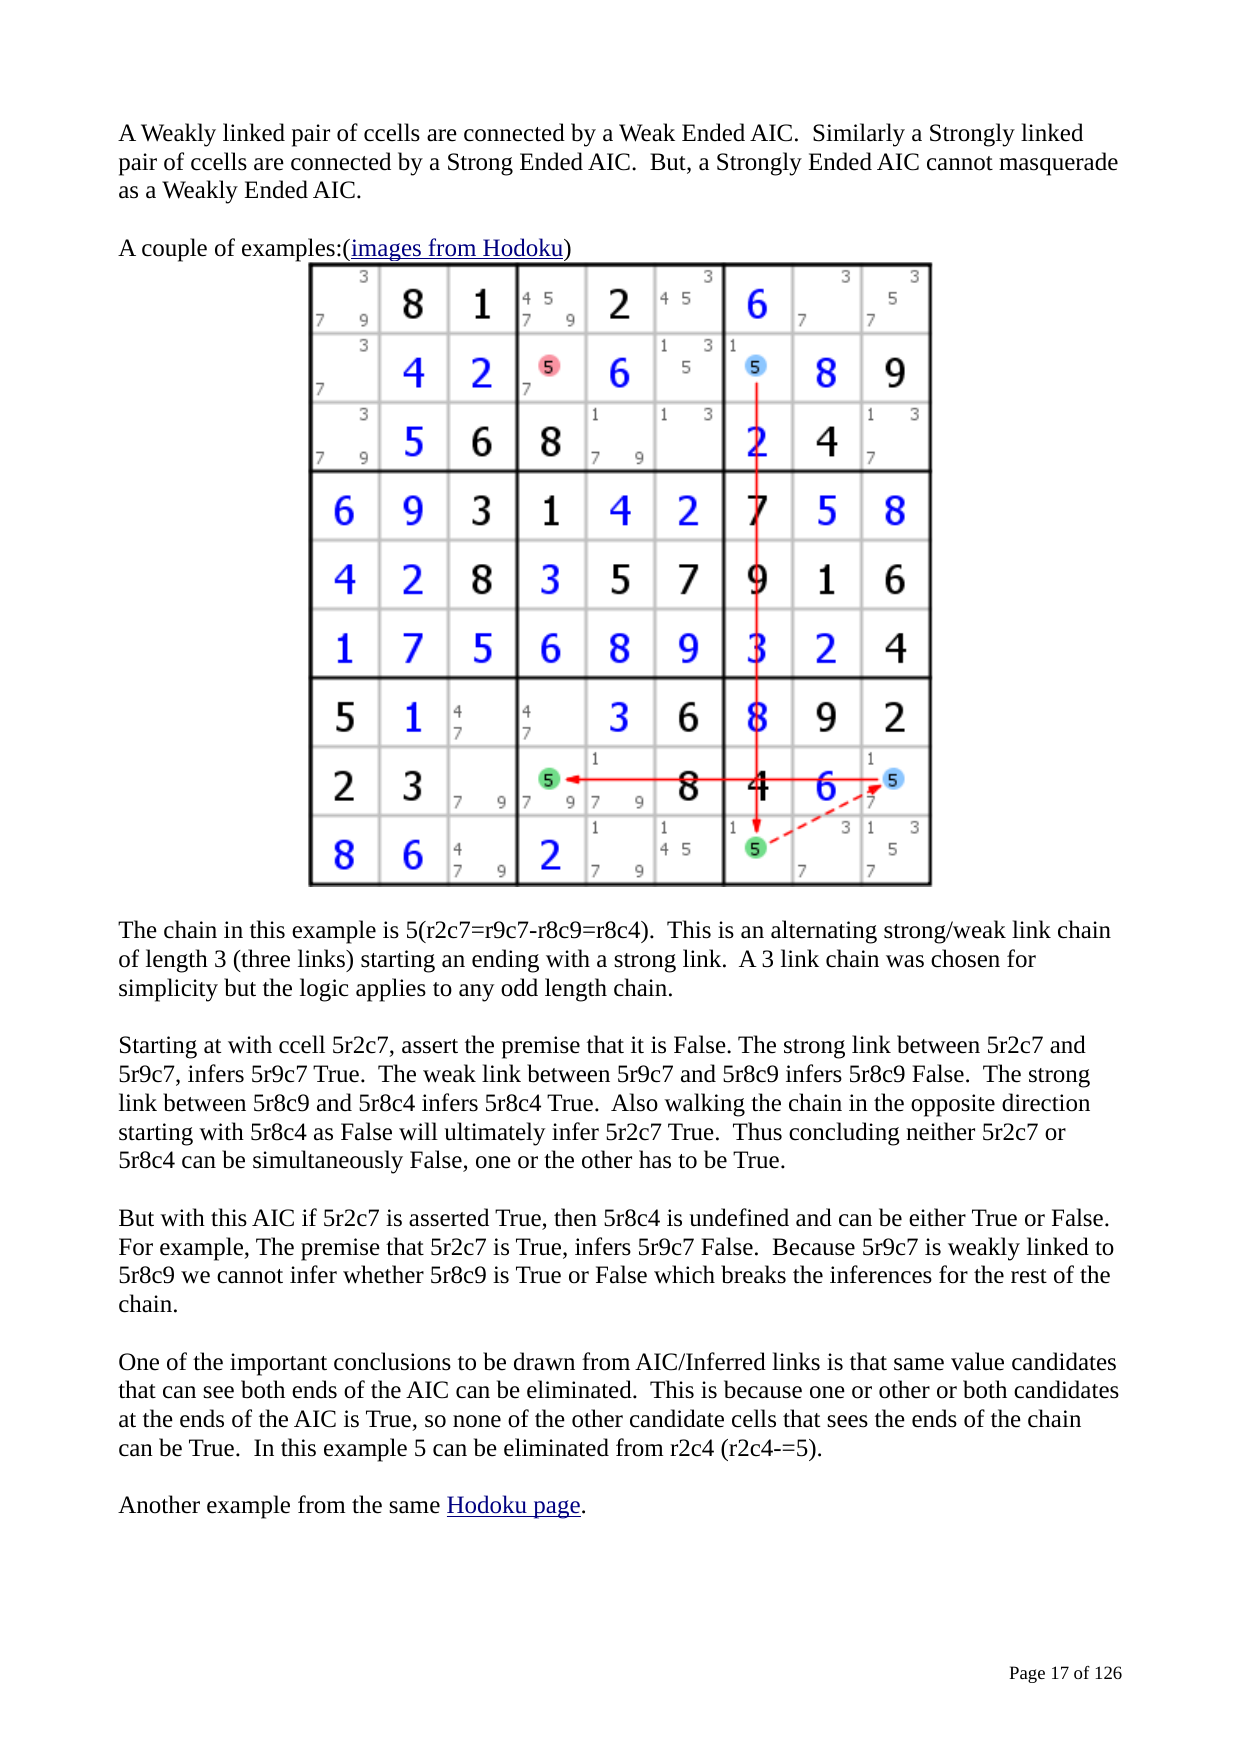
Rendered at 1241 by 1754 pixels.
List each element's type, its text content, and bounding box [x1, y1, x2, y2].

text A Weakly linked pair of ccells are connected by a Weak Ended AIC. Similarly a Strongly linked pair of ccells are connected by a Strong Ended AIC. But, a Strongly Ended AIC cannot masquerade as a Weakly Ended AIC. [118, 118, 1122, 204]
text A couple of examples:(images from Hodoku) [118, 233, 1122, 262]
text But with this AIC if 5r2c7 is asserted True, then 5r8c4 is undefined and can be either True or False. For example, The premise that 5r2c7 is True, infers 5r9c7 False. Because 5r9c7 is weakly linked to 5r8c9 we cannot infer whether 5r8c9 is True or False which breaks the inferences for the rest of the chain. [118, 1203, 1122, 1318]
text Another example from the same Hodoku page. [118, 1491, 1122, 1519]
text The chain in this example is 5(r2c7=r9c7-r8c9=r8c4). This is an alternating strong/weak link chain of length 3 (three links) starting an ending with a strong link. A 3 link chain was chosen for simplicity but the logic applies to any odd length chain. [118, 916, 1122, 1002]
picture [307, 261, 933, 887]
text One of the important conclusions to be drawn from AIC/Inferred links is that same value candidates that can see both ends of the AIC can be eliminated. This is because one or other or both candidates at the ends of the AIC is True, so none of the other candidate cells that sees the ends of the chain can be True. In this example 5 can be eliminated from r2c4 (r2c4-=5). [118, 1347, 1122, 1462]
text Starting at with ccell 5r2c7, assert the premise that it is False. The strong link between 5r2c7 and 5r9c7, infers 5r9c7 True. The weak link between 5r9c7 and 5r8c9 infers 5r8c9 False. The strong link between 5r8c9 and 5r8c4 infers 5r8c4 True. Also walking the chain in the opposite direction starting with 5r8c4 as False will ultimately infer 5r2c7 True. Thus concluding neither 5r2c7 or 5r8c4 can be simultaneously False, one or the other has to be True. [118, 1031, 1122, 1174]
